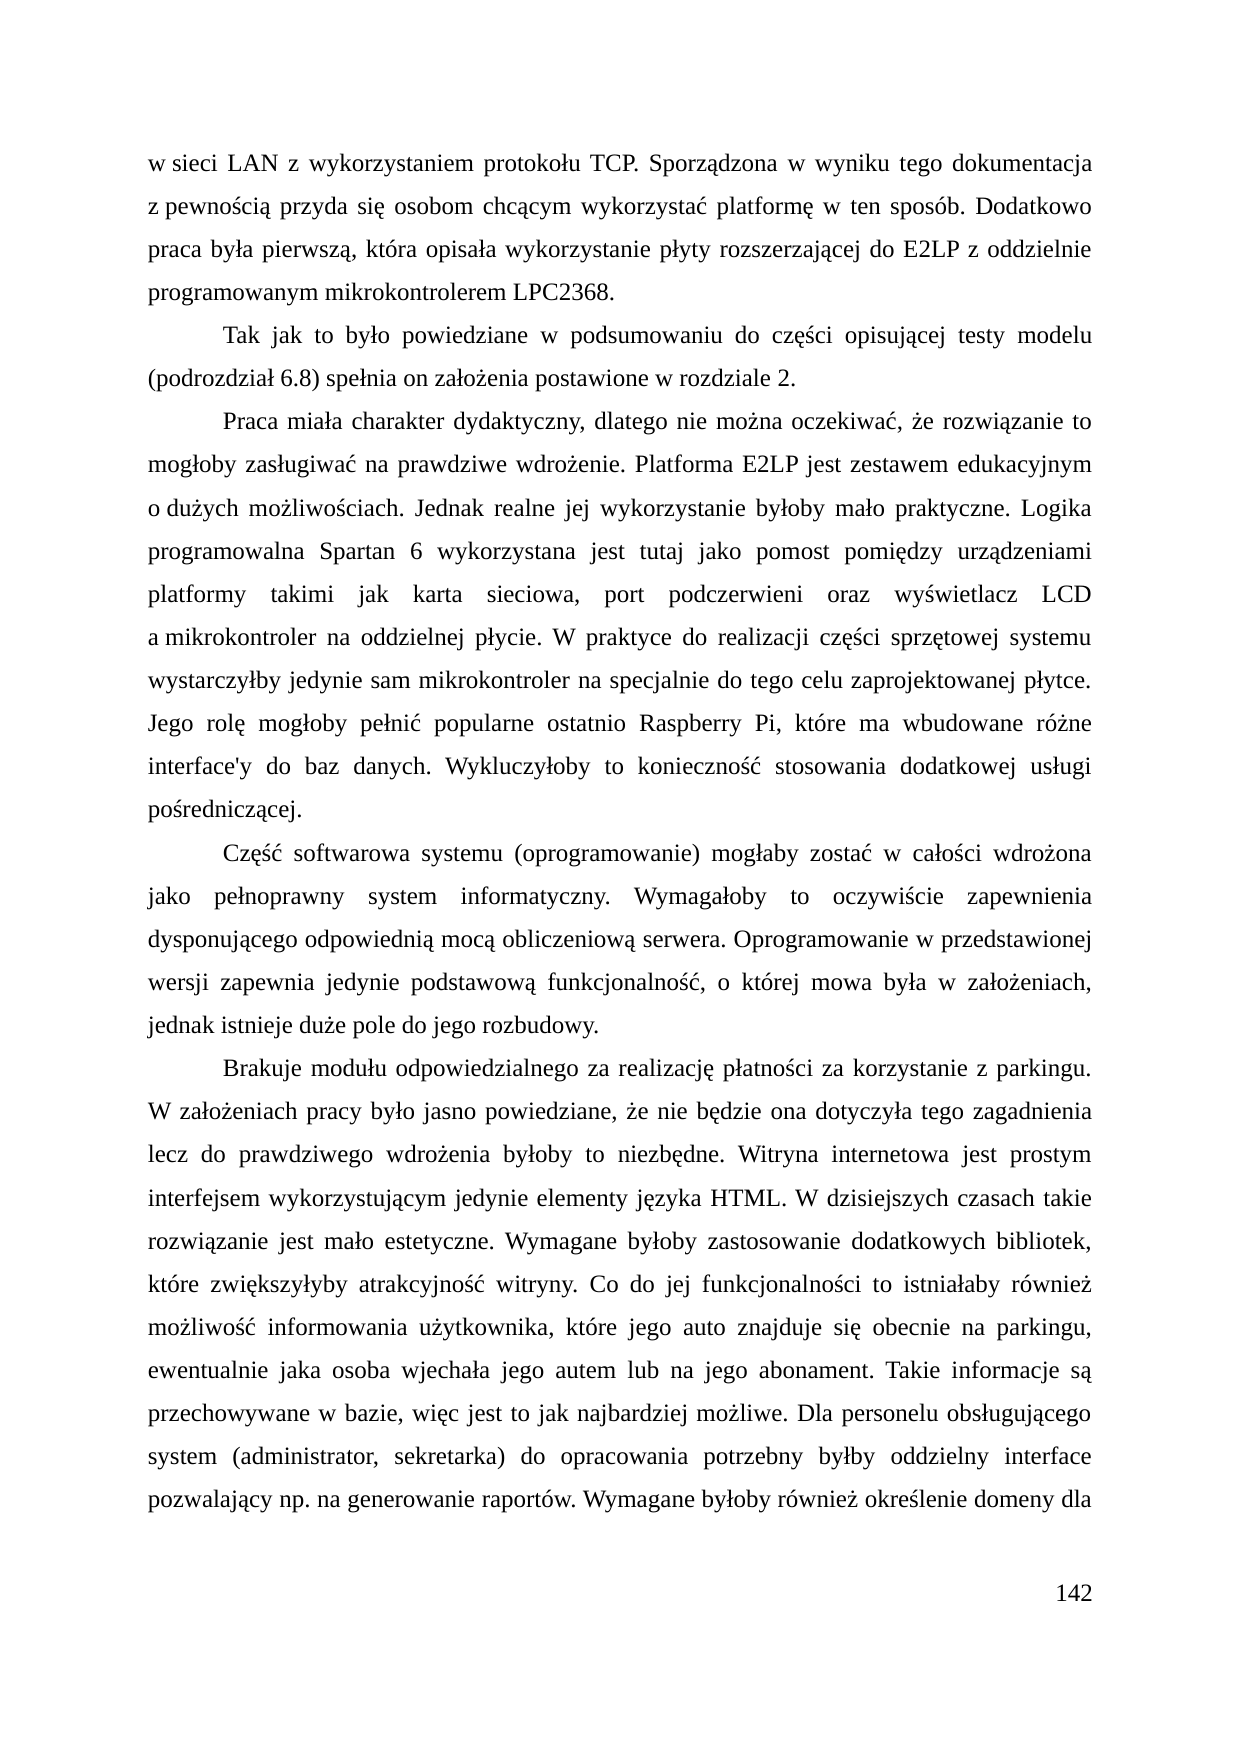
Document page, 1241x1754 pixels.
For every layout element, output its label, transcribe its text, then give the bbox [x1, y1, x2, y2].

text w sieci LAN z wykorzystaniem protokołu TCP. Sporządzona w wyniku tego dokumentacja z pewnością przyda się osobom chcącym wykorzystać platformę w ten sposób. Dodatkowo praca była pierwszą, która opisała wykorzystanie płyty rozszerzającej do E2LP z oddzielnie programowanym mikrokontrolerem LPC2368. [148, 148, 1093, 306]
text Tak jak to było powiedziane w podsumowaniu do części opisującej testy modelu (podrozdział 6.8) spełnia on założenia postawione w rozdziale 2. [148, 320, 1093, 392]
text Część softwarowa systemu (oprogramowanie) mogłaby zostać w całości wdrożona jako pełnoprawny system informatyczny. Wymagałoby to oczywiście zapewnienia dysponującego odpowiednią mocą obliczeniową serwera. Oprogramowanie w przedstawionej wersji zapewnia jedynie podstawową funkcjonalność, o której mowa była w założeniach, jednak istnieje duże pole do jego rozbudowy. [148, 838, 1093, 1039]
text Brakuje modułu odpowiedzialnego za realizację płatności za korzystanie z parkingu. W założeniach pracy było jasno powiedziane, że nie będzie ona dotyczyła tego zagadnienia lecz do prawdziwego wdrożenia byłoby to niezbędne. Witryna internetowa jest prostym interfejsem wykorzystującym jedynie elementy języka HTML. W dzisiejszych czasach takie rozwiązanie jest mało estetyczne. Wymagane byłoby zastosowanie dodatkowych bibliotek, które zwiększyłyby atrakcyjność witryny. Co do jej funkcjonalności to istniałaby również możliwość informowania użytkownika, które jego auto znajduje się obecnie na parkingu, ewentualnie jaka osoba wjechała jego autem lub na jego abonament. Takie informacje są przechowywane w bazie, więc jest to jak najbardziej możliwe. Dla personelu obsługującego system (administrator, sekretarka) do opracowania potrzebny byłby oddzielny interface pozwalający np. na generowanie raportów. Wymagane byłoby również określenie domeny dla [148, 1053, 1093, 1513]
text Praca miała charakter dydaktyczny, dlatego nie można oczekiwać, że rozwiązanie to mogłoby zasługiwać na prawdziwe wdrożenie. Platforma E2LP jest zestawem edukacyjnym o dużych możliwościach. Jednak realne jej wykorzystanie byłoby mało praktyczne. Logika programowalna Spartan 6 wykorzystana jest tutaj jako pomost pomiędzy urządzeniami platformy takimi jak karta sieciowa, port podczerwieni oraz wyświetlacz LCD a mikrokontroler na oddzielnej płycie. W praktyce do realizacji części sprzętowej systemu wystarczyłby jedynie sam mikrokontroler na specjalnie do tego celu zaprojektowanej płytce. Jego rolę mogłoby pełnić popularne ostatnio Raspberry Pi, które ma wbudowane różne interface'y do baz danych. Wykluczyłoby to konieczność stosowania dodatkowej usługi pośredniczącej. [148, 406, 1093, 823]
